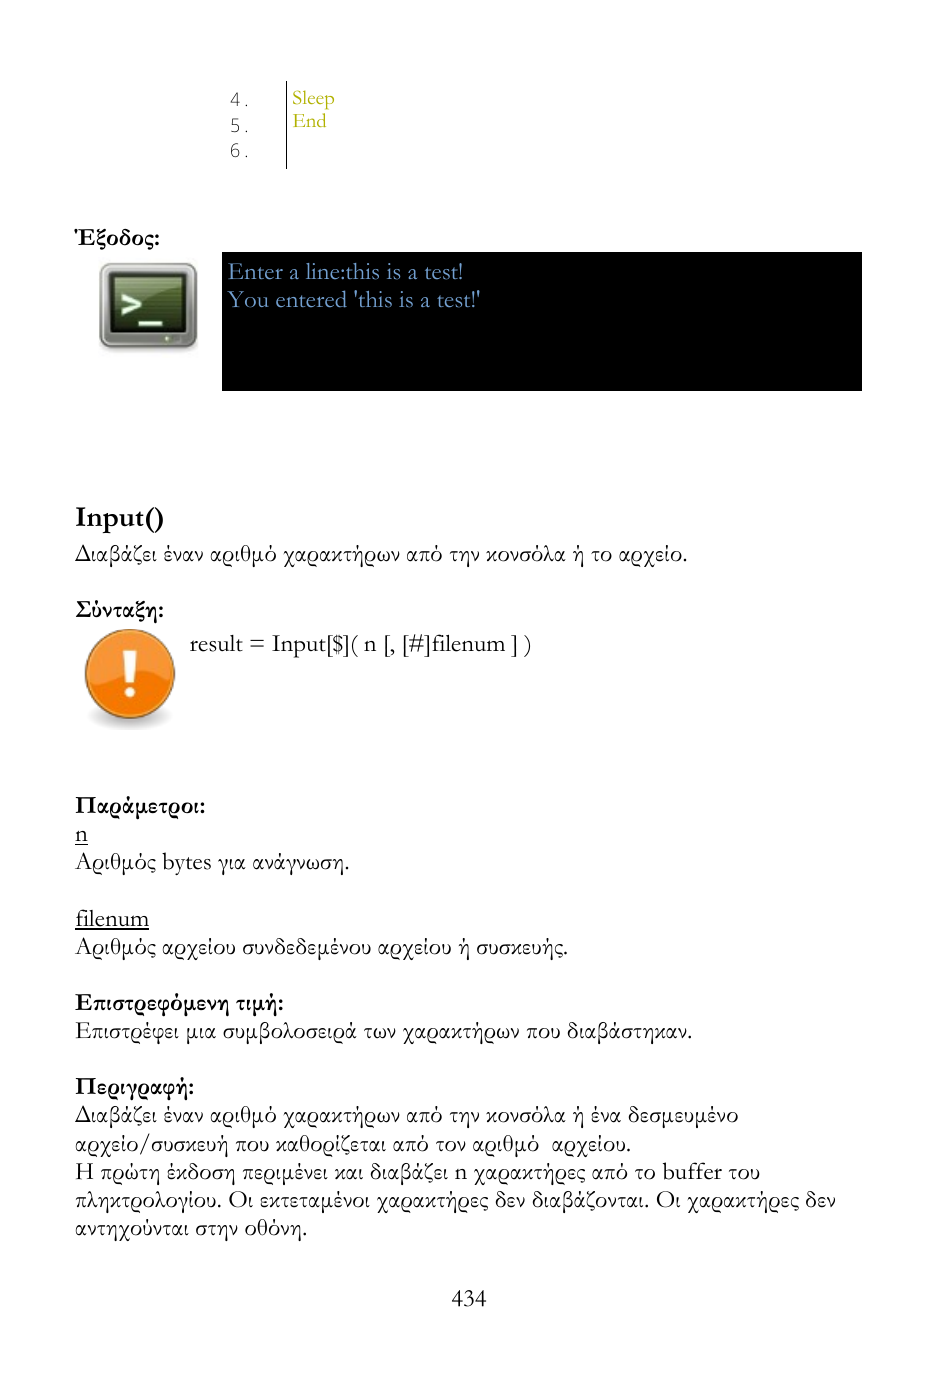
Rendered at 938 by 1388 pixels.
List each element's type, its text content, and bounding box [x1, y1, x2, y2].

text Επιστρεφόμενη τιμή: [75, 989, 862, 1017]
table_header Sleep End [287, 81, 857, 169]
text Παράμετροι: [75, 792, 862, 820]
text Αριθμός αρχείου συνδεδεμένου αρχείου ή συσκευής. [75, 933, 862, 961]
subtitle Input() [75, 501, 862, 534]
picture [98, 257, 199, 358]
table_header [75, 75, 180, 196]
text Διαβάζει έναν αριθμό χαρακτήρων από την κονσόλα ή το αρχείο. [75, 540, 862, 568]
picture [79, 629, 180, 730]
table_header [180, 75, 863, 196]
text Επιστρέφει μια συμβολοσειρά των χαρακτήρων που διαβάστηκαν. [75, 1017, 862, 1045]
text Αριθμός bytes για ανάγνωση. [75, 848, 862, 876]
table_header [75, 252, 222, 391]
text filenum [75, 904, 862, 933]
table_header Enter a line:this is a test! You entered 'this is a test!' [222, 252, 862, 391]
text Η πρώτη έκδοση περιμένει και διαβάζει n χαρακτήρες από το buffer του πληκτρολογίου. Οι εκτεταμένοι χαρακτήρες δεν διαβάζονται. Οι χαρακτήρες δεν αντηχούνται στην οθόνη. [75, 1158, 862, 1242]
table_header [75, 624, 183, 764]
table_header result = Input[$]( n [, [#]filenum ] ) [184, 624, 863, 764]
table_header [186, 81, 286, 169]
text Περιγραφή: [75, 1073, 862, 1101]
text Διαβάζει έναν αριθμό χαρακτήρων από την κονσόλα ή ένα δεσμευμένο αρχείο/συσκευή που καθορίζεται από τον αριθμό αρχείου. [75, 1101, 862, 1158]
text n [75, 820, 862, 848]
text Έξοδος: [75, 224, 862, 252]
text Σύνταξη: [75, 596, 862, 624]
